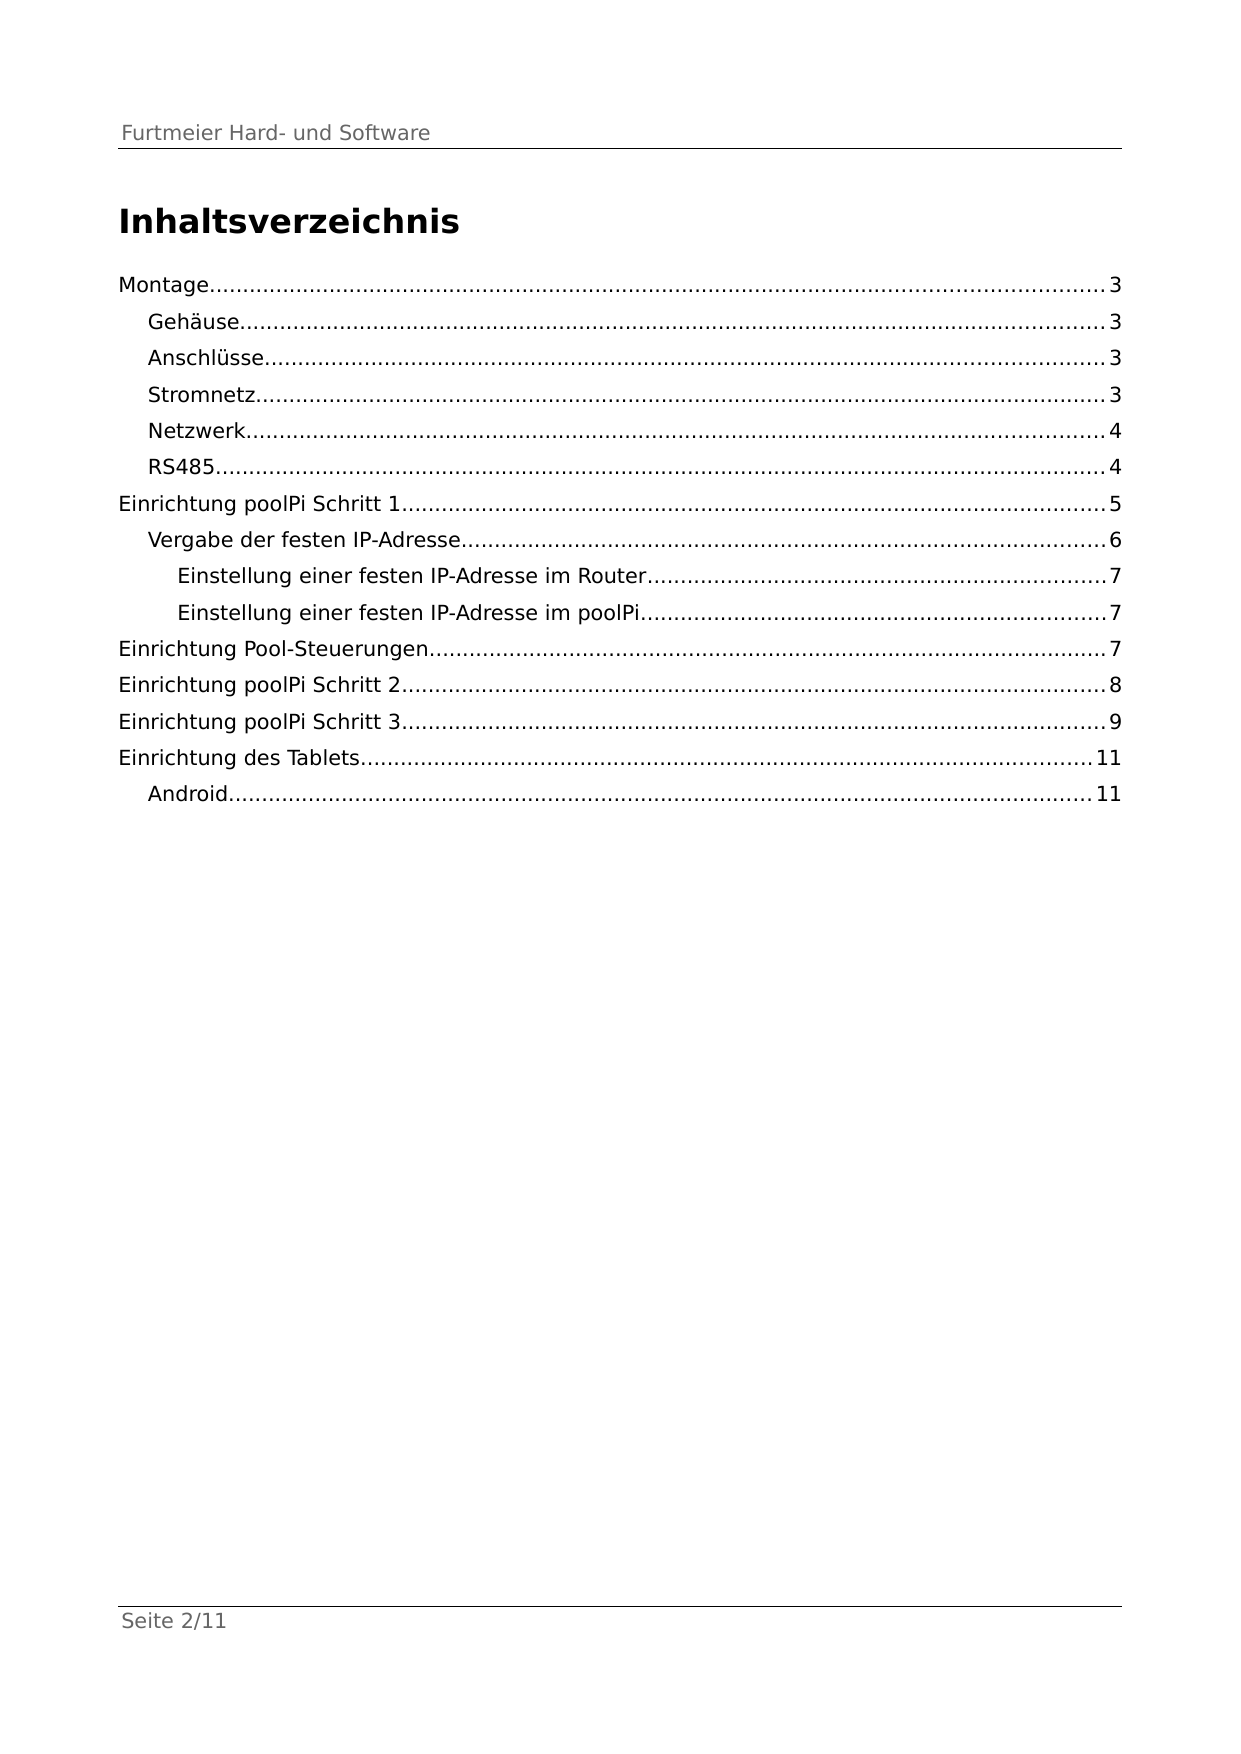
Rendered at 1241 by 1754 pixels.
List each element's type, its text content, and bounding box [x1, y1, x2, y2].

text Einstellung einer festen IP-Adresse im Router 7 [177, 564, 1122, 589]
text Stromnetz 3 [148, 383, 1122, 407]
text Netzwerk 4 [148, 419, 1122, 443]
text Vergabe der festen IP-Adresse 6 [148, 528, 1122, 552]
text Anschlüsse 3 [148, 346, 1122, 371]
text Einrichtung poolPi Schritt 2 8 [118, 673, 1122, 698]
text Einrichtung des Tablets 11 [118, 746, 1122, 770]
text Montage 3 [118, 273, 1122, 298]
text RS485 4 [148, 455, 1122, 479]
text Einstellung einer festen IP-Adresse im poolPi 7 [177, 601, 1122, 625]
text Android 11 [148, 782, 1122, 807]
text Einrichtung Pool-Steuerungen 7 [118, 637, 1122, 661]
text Einrichtung poolPi Schritt 3 9 [118, 710, 1122, 734]
text Einrichtung poolPi Schritt 1 5 [118, 492, 1122, 516]
subtitle Inhaltsverzeichnis [118, 203, 1122, 242]
text Gehäuse 3 [148, 310, 1122, 334]
